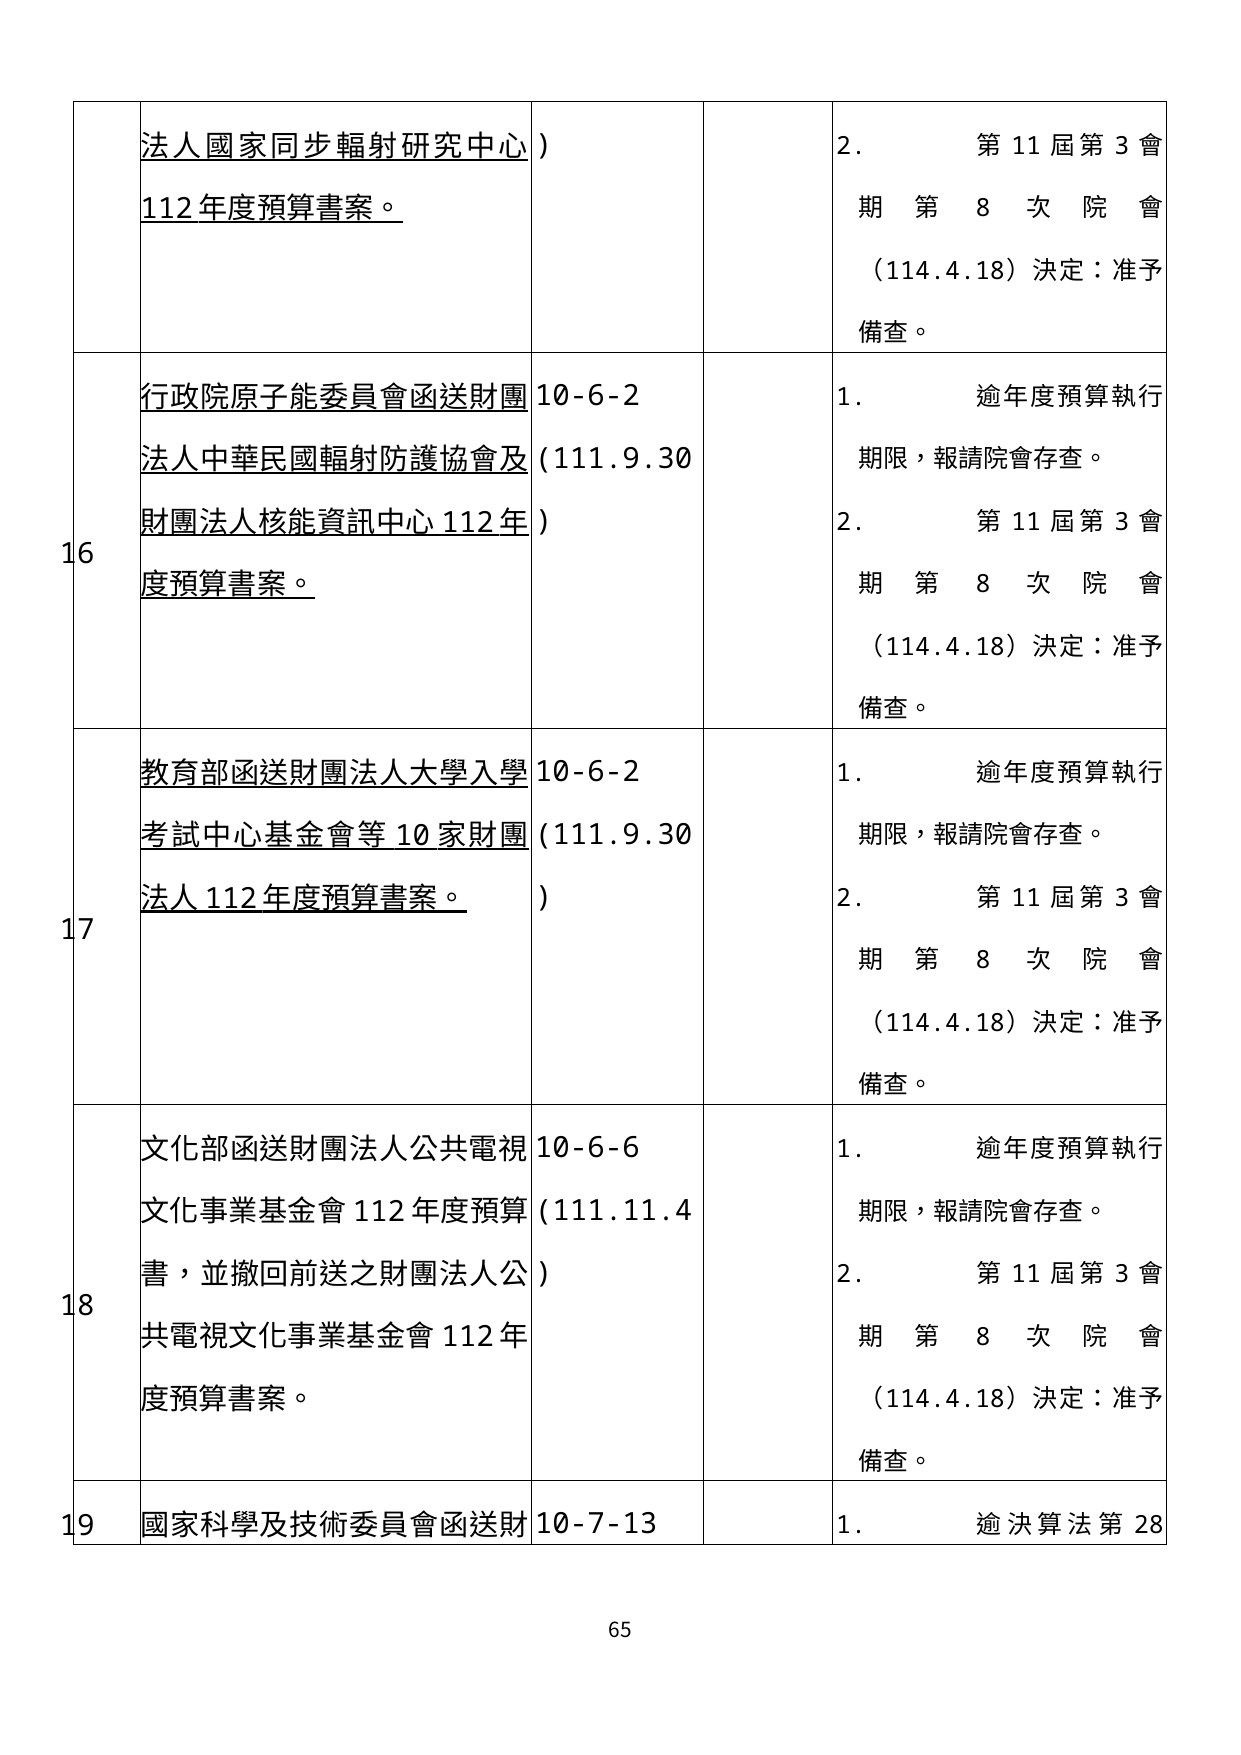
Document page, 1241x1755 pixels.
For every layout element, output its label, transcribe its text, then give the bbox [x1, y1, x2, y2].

table_cell 法人國家同步輻射研究中心112年度預算書案。 [141, 102, 531, 352]
table_cell 1. 逾年度預算執行期限，報請院會存查。 2. 第11屆第3會期第8次院會（114.4.18）決定：准予備查。 [833, 353, 1166, 728]
table_cell ) [532, 102, 703, 352]
table_cell [74, 1481, 140, 1543]
table_cell 1. 逾決算法第28 [833, 1481, 1166, 1543]
table_cell [704, 1105, 832, 1480]
table_cell 10-7-13 [532, 1481, 703, 1543]
table_cell [704, 1481, 832, 1543]
table_cell 1. 逾年度預算執行期限，報請院會存查。 2. 第11屆第3會期第8次院會（114.4.18）決定：准予備查。 [833, 729, 1166, 1104]
table_cell 教育部函送財團法人大學入學考試中心基金會等10家財團法人112年度預算書案。 [141, 729, 531, 1104]
table_cell [74, 729, 140, 1104]
table_cell [74, 353, 140, 728]
table_cell 行政院原子能委員會函送財團法人中華民國輻射防護協會及財團法人核能資訊中心112年度預算書案。 [141, 353, 531, 728]
table_cell 國家科學及技術委員會函送財 [141, 1481, 531, 1543]
table_cell 文化部函送財團法人公共電視文化事業基金會112年度預算書，並撤回前送之財團法人公共電視文化事業基金會112年度預算書案。 [141, 1105, 531, 1480]
table_cell [74, 102, 140, 352]
table_cell [704, 729, 832, 1104]
table_cell [704, 353, 832, 728]
table_cell 10-6-2 (111.9.30) [532, 729, 703, 1104]
table_cell 1. 逾年度預算執行期限，報請院會存查。 2. 第11屆第3會期第8次院會（114.4.18）決定：准予備查。 [833, 1105, 1166, 1480]
table_cell 10-6-6 (111.11.4) [532, 1105, 703, 1480]
table_cell 10-6-2 (111.9.30) [532, 353, 703, 728]
table_cell 2. 第11屆第3會期第8次院會（114.4.18）決定：准予備查。 [833, 102, 1166, 352]
table_cell [74, 1105, 140, 1480]
table_cell [704, 102, 832, 352]
